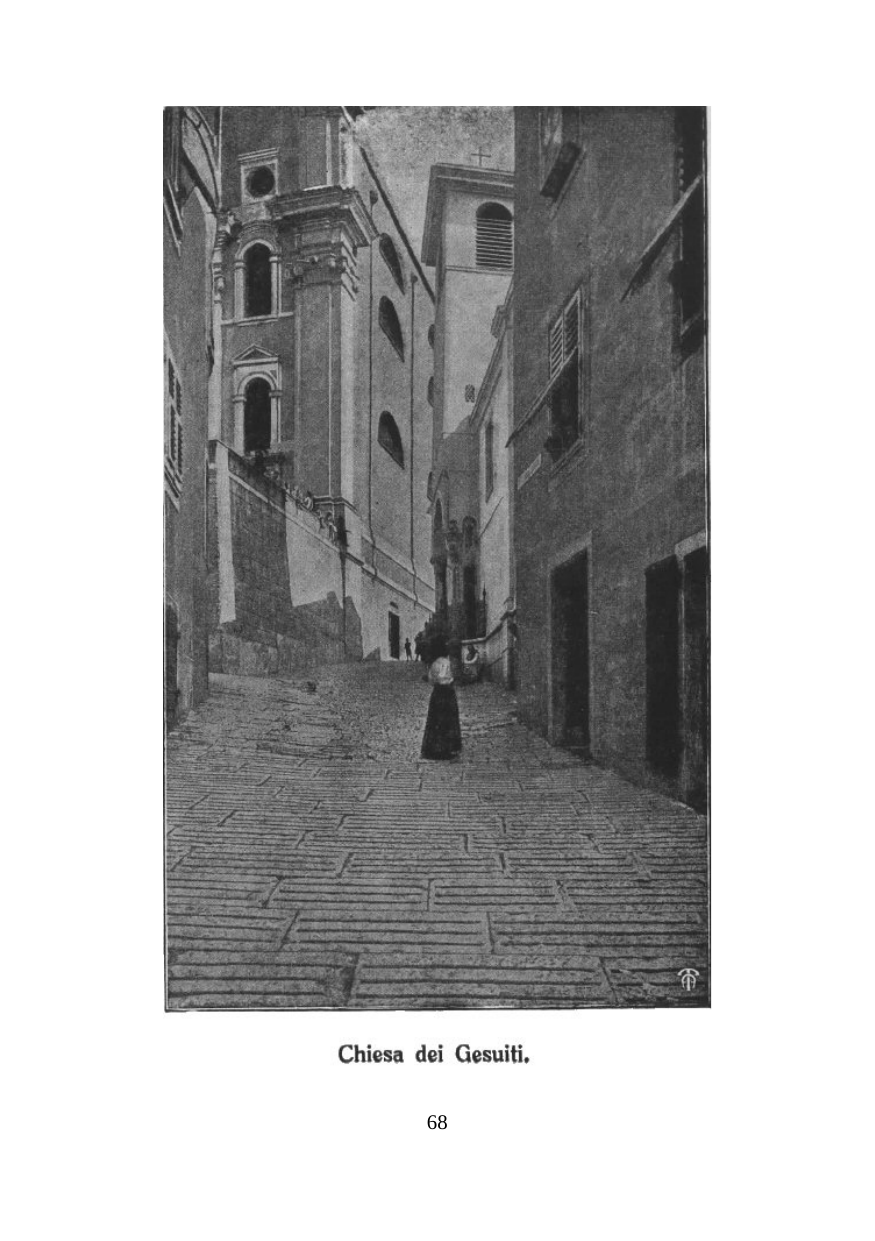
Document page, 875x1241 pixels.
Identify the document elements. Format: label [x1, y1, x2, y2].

picture [163, 106, 712, 1085]
